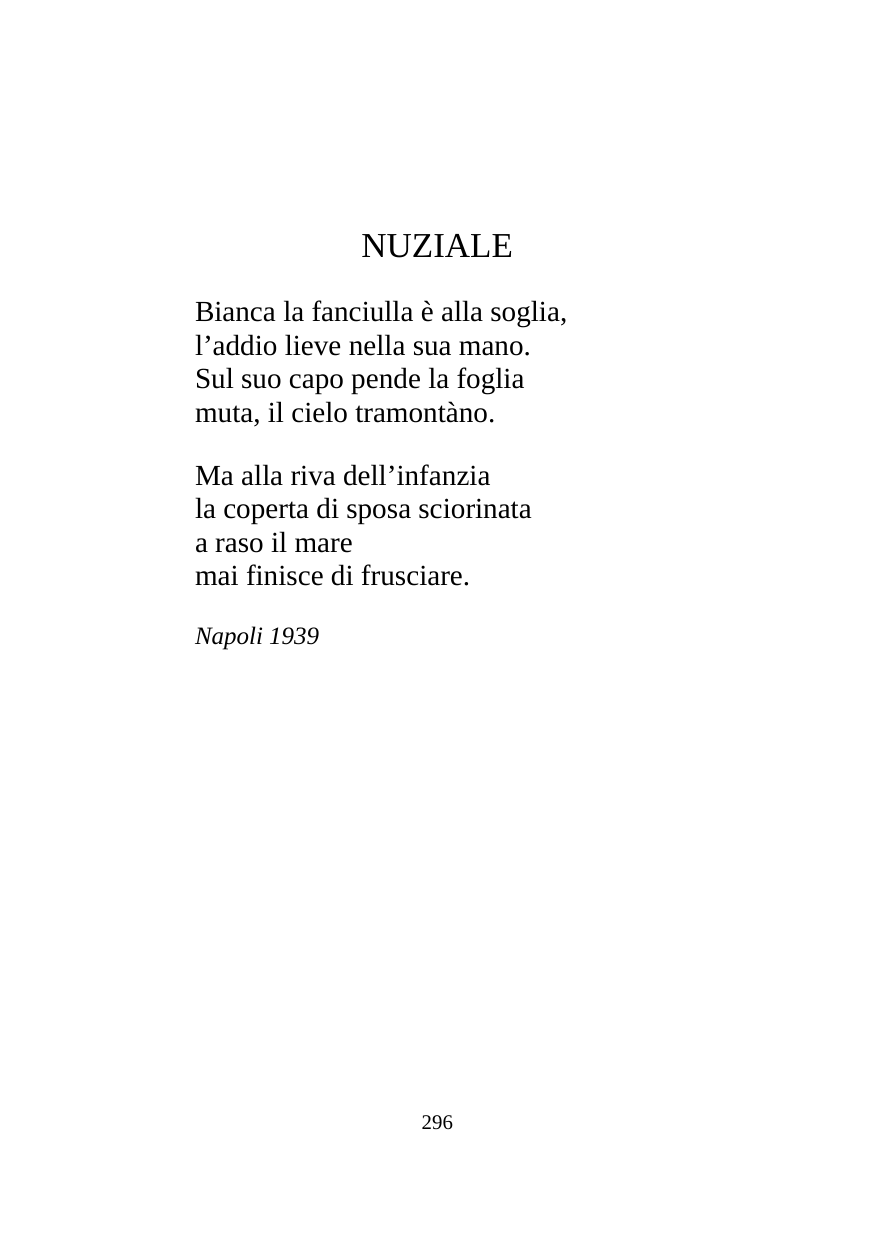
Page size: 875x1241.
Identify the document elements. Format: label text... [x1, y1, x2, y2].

text Bianca la fanciulla è alla soglia, l’addio lieve nella sua mano. Sul suo capo pende la foglia muta, il cielo tramontàno. [195, 294, 768, 428]
subtitle NUZIALE [106, 224, 768, 264]
text Ma alla riva dell’infanzia la coperta di sposa sciorinata a raso il mare mai finisce di frusciare. [195, 458, 768, 592]
text Napoli 1939 [195, 621, 768, 650]
